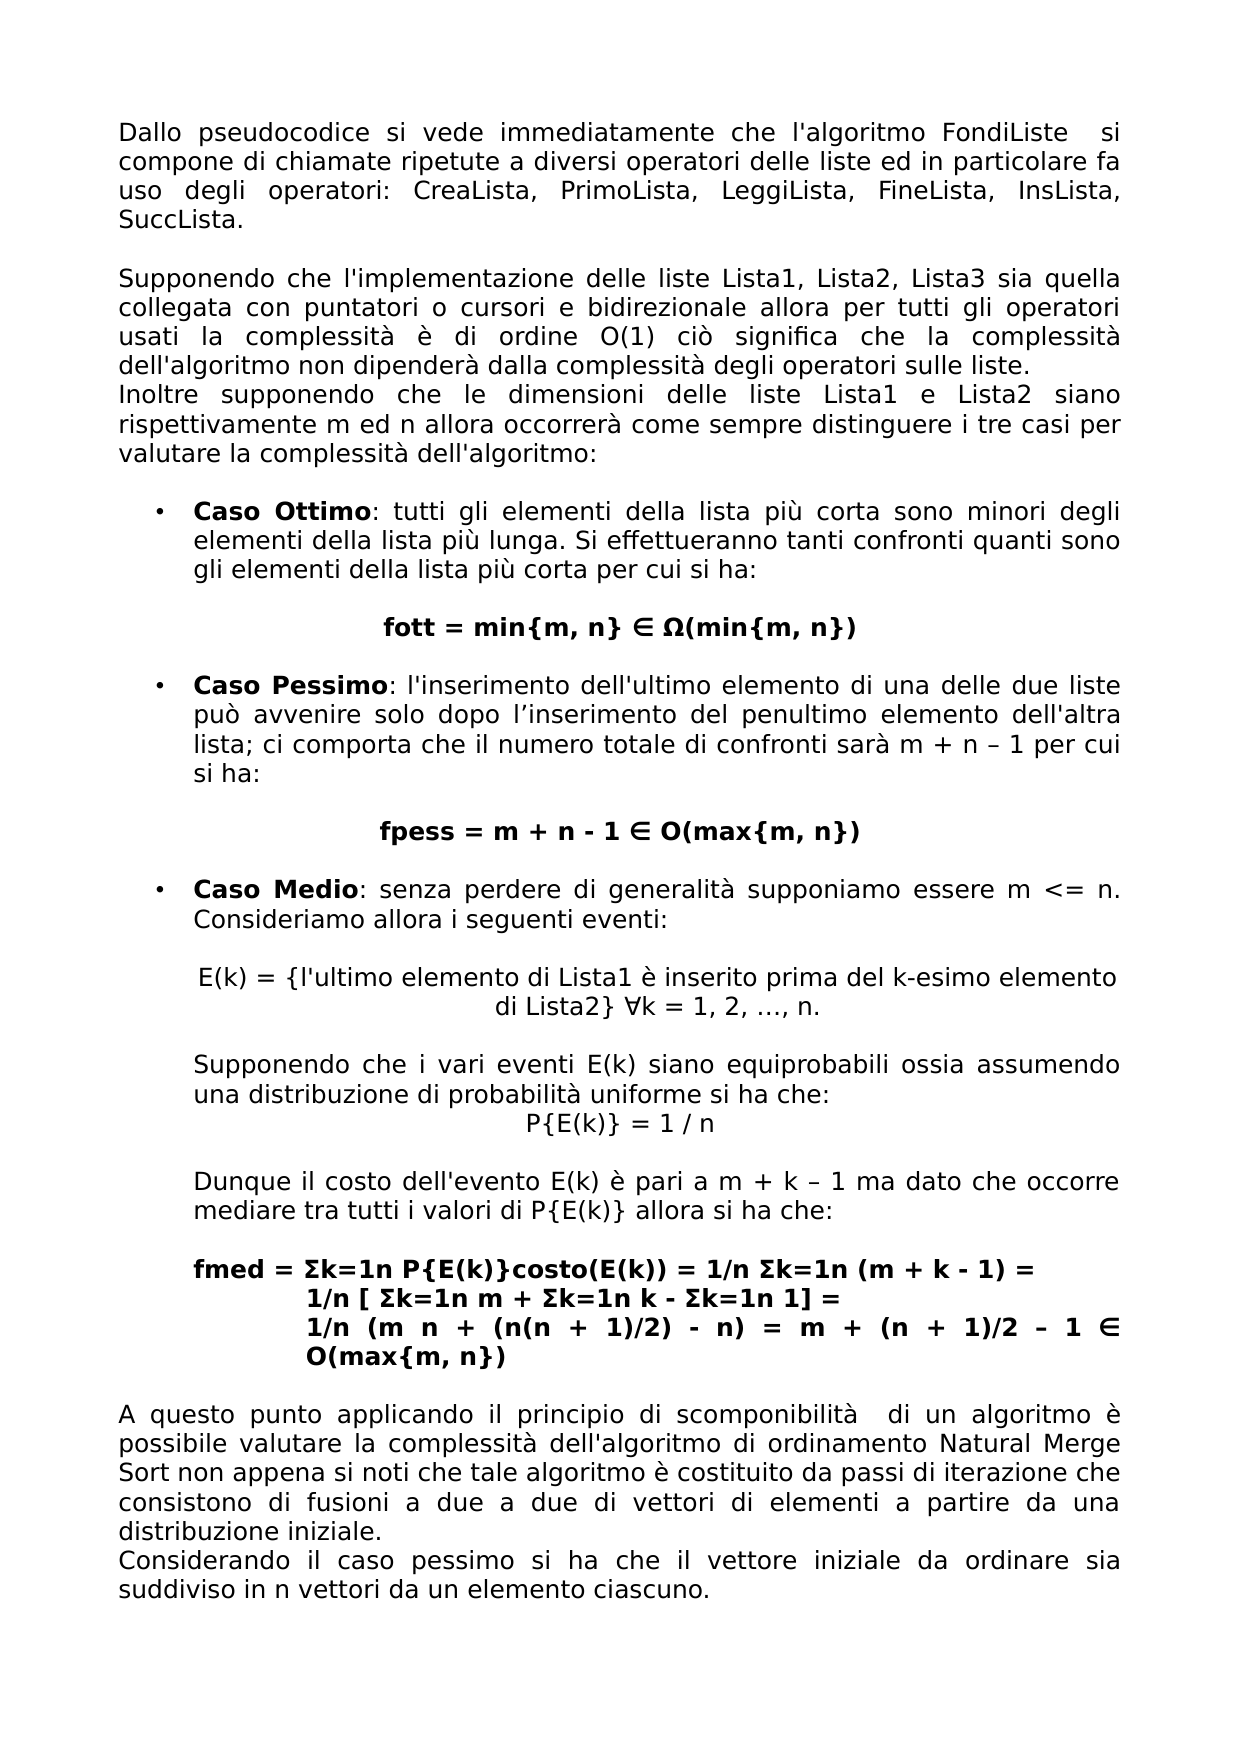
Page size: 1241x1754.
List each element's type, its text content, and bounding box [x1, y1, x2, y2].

text Considerando il caso pessimo si ha che il vettore iniziale da ordinare sia suddiviso in n vettori da un elemento ciascuno. [118, 1546, 1122, 1604]
list Caso Pessimo: l'inserimento dell'ultimo elemento di una delle due liste può avvenire solo dopo l’inserimento del penultimo elemento dell'altra lista; ci comporta che il numero totale di confronti sarà m + n – 1 per cui si ha: [156, 671, 1122, 788]
text Dallo pseudocodice si vede immediatamente che l'algoritmo FondiListe si compone di chiamate ripetute a diversi operatori delle liste ed in particolare fa uso degli operatori: CreaLista, PrimoLista, LeggiLista, FineLista, InsLista, SuccLista. [118, 118, 1122, 235]
list E(k) = {l'ultimo elemento di Lista1 è inserito prima del k-esimo elemento di Lista2} Ɐk = 1, 2, …, n. [156, 963, 1122, 1021]
text fott = min{m, n} ∈ Ω(min{m, n}) [118, 613, 1122, 643]
list Caso Medio: senza perdere di generalità supponiamo essere m <= n. Consideriamo allora i seguenti eventi: [156, 876, 1122, 934]
text Supponendo che l'implementazione delle liste Lista1, Lista2, Lista3 sia quella collegata con puntatori o cursori e bidirezionale allora per tutti gli operatori usati la complessità è di ordine O(1) ciò significa che la complessità dell'algoritmo non dipenderà dalla complessità degli operatori sulle liste. [118, 264, 1122, 381]
text Inoltre supponendo che le dimensioni delle liste Lista1 e Lista2 siano rispettivamente m ed n allora occorrerà come sempre distinguere i tre casi per valutare la complessità dell'algoritmo: [118, 381, 1122, 468]
text A questo punto applicando il principio di scomponibilità di un algoritmo è possibile valutare la complessità dell'algoritmo di ordinamento Natural Merge Sort non appena si noti che tale algoritmo è costituito da passi di iterazione che consistono di fusioni a due a due di vettori di elementi a partire da una distribuzione iniziale. [118, 1400, 1122, 1546]
list fmed = Σk=1n P{E(k)}costo(E(k)) = 1/n Σk=1n (m + k - 1) = [156, 1255, 1122, 1284]
list 1/n (m n + (n(n + 1)/2) - n) = m + (n + 1)/2 – 1 ∈ O(max{m, n}) [268, 1313, 1122, 1371]
list 1/n [ Σk=1n m + Σk=1n k - Σk=1n 1] = [268, 1284, 1122, 1313]
list Supponendo che i vari eventi E(k) siano equiprobabili ossia assumendo una distribuzione di probabilità uniforme si ha che: [156, 1051, 1122, 1109]
list Caso Ottimo: tutti gli elementi della lista più corta sono minori degli elementi della lista più lunga. Si effettueranno tanti confronti quanti sono gli elementi della lista più corta per cui si ha: [156, 497, 1122, 585]
text P{E(k)} = 1 / n [118, 1109, 1122, 1138]
text fpess = m + n - 1 ∈ O(max{m, n}) [118, 817, 1122, 846]
list Dunque il costo dell'evento E(k) è pari a m + k – 1 ma dato che occorre mediare tra tutti i valori di P{E(k)} allora si ha che: [156, 1167, 1122, 1226]
